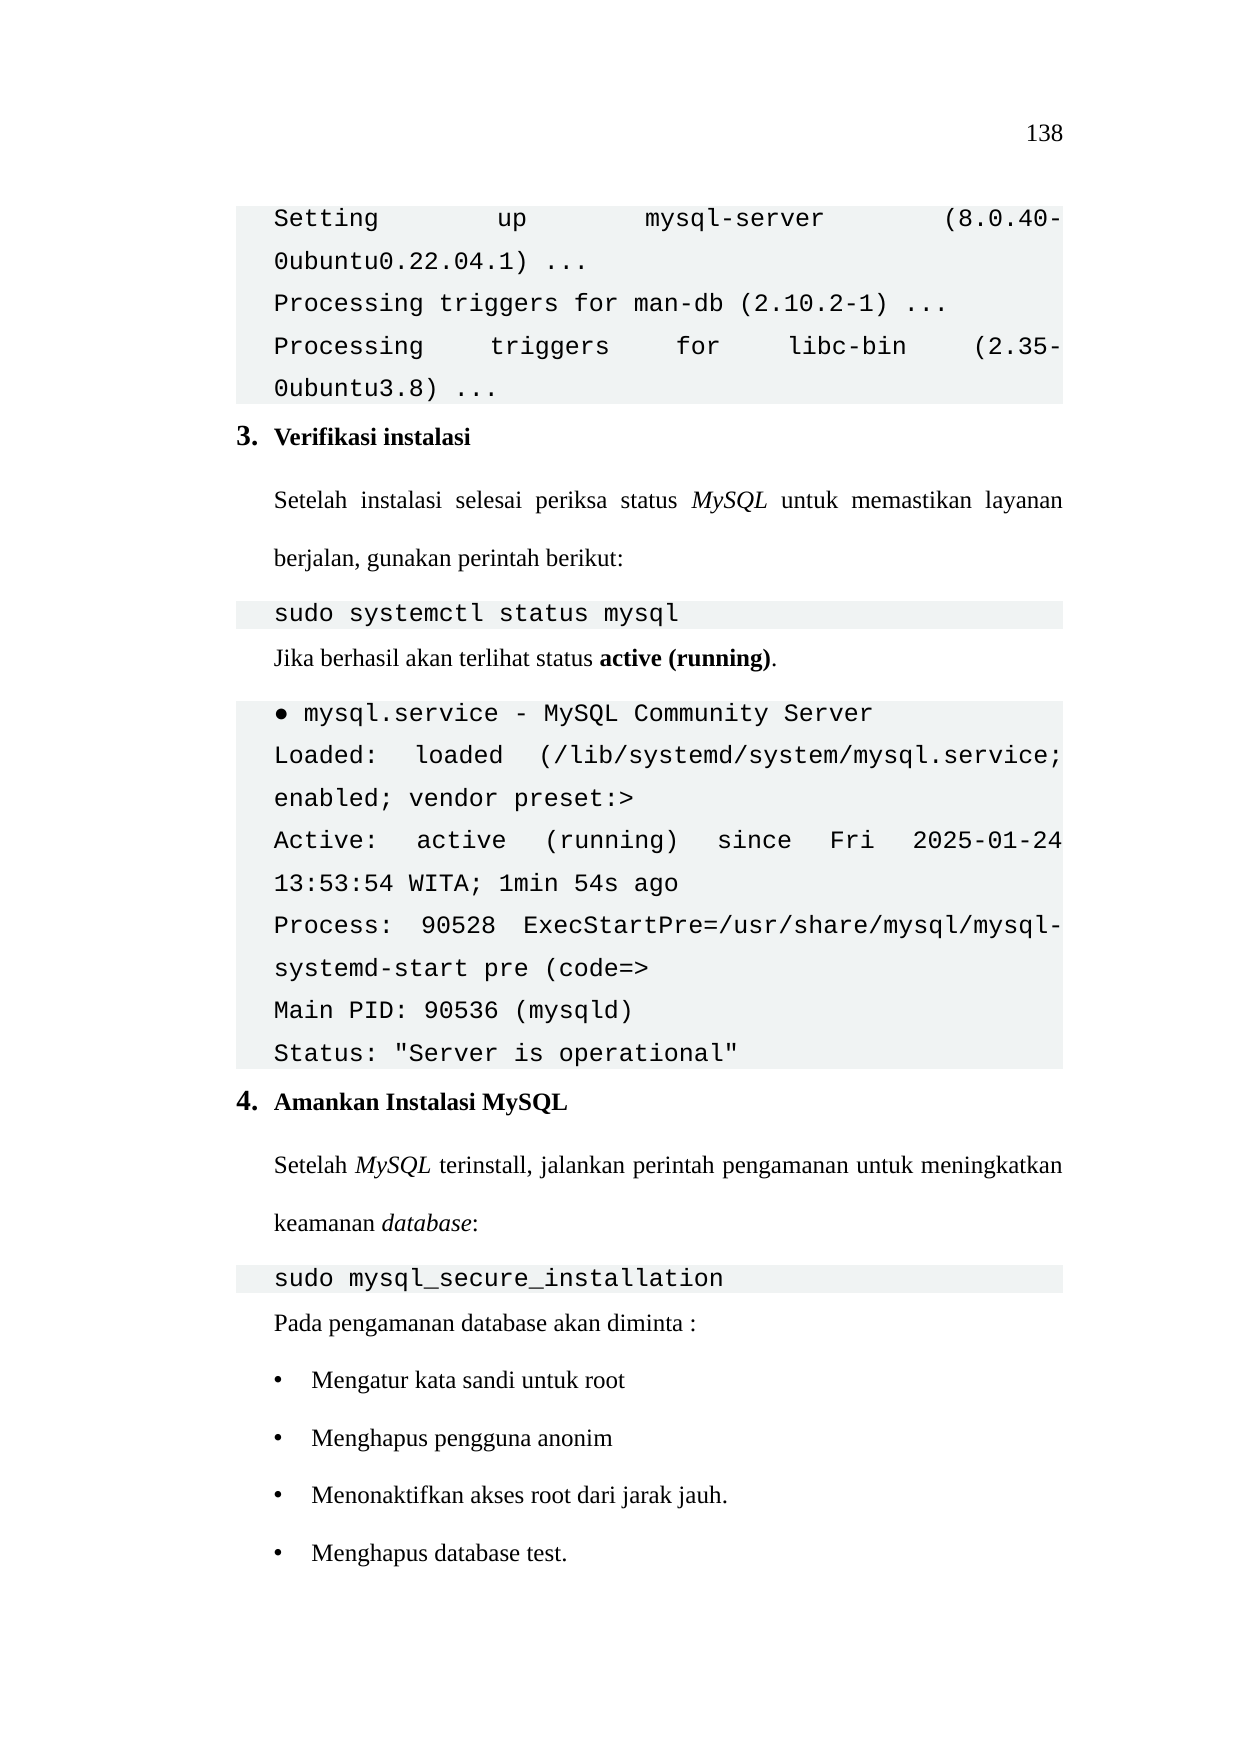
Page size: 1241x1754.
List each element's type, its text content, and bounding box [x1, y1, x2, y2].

list Setelah MySQL terinstall, jalankan perintah pengamanan untuk meningkatkan keamanan database: [236, 1150, 1063, 1236]
list Menghapus pengguna anonim [274, 1423, 1063, 1451]
list Menghapus database test. [274, 1538, 1063, 1566]
list Process: 90528 ExecStartPre=/usr/share/mysql/mysql-systemd-start pre (code=> [236, 913, 1063, 984]
list ● mysql.service - MySQL Community Server [236, 701, 1063, 729]
list Main PID: 90536 (mysqld) [236, 998, 1063, 1026]
list Pada pengamanan database akan diminta : [236, 1308, 1063, 1336]
list Jika berhasil akan terlihat status active (running). [236, 643, 1063, 672]
list Setelah instalasi selesai periksa status MySQL untuk memastikan layanan berjalan, gunakan perintah berikut: [236, 486, 1063, 572]
list Mengatur kata sandi untuk root [274, 1365, 1063, 1394]
list Active: active (running) since Fri 2025-01-24 13:53:54 WITA; 1min 54s ago [236, 828, 1063, 899]
list sudo systemctl status mysql [236, 601, 1063, 629]
list Processing triggers for libc-bin (2.35-0ubuntu3.8) ... [236, 333, 1063, 404]
list Amankan Instalasi MySQL [236, 1083, 1063, 1117]
list Setting up mysql-server (8.0.40-0ubuntu0.22.04.1) ... [236, 206, 1063, 277]
list Status: "Server is operational" [236, 1041, 1063, 1069]
list Processing triggers for man-db (2.10.2-1) ... [236, 291, 1063, 319]
list sudo mysql_secure_installation [236, 1265, 1063, 1293]
list Verifikasi instalasi [236, 418, 1063, 452]
list Loaded: loaded (/lib/systemd/system/mysql.service; enabled; vendor preset:> [236, 743, 1063, 814]
list Menonaktifkan akses root dari jarak jauh. [274, 1480, 1063, 1509]
